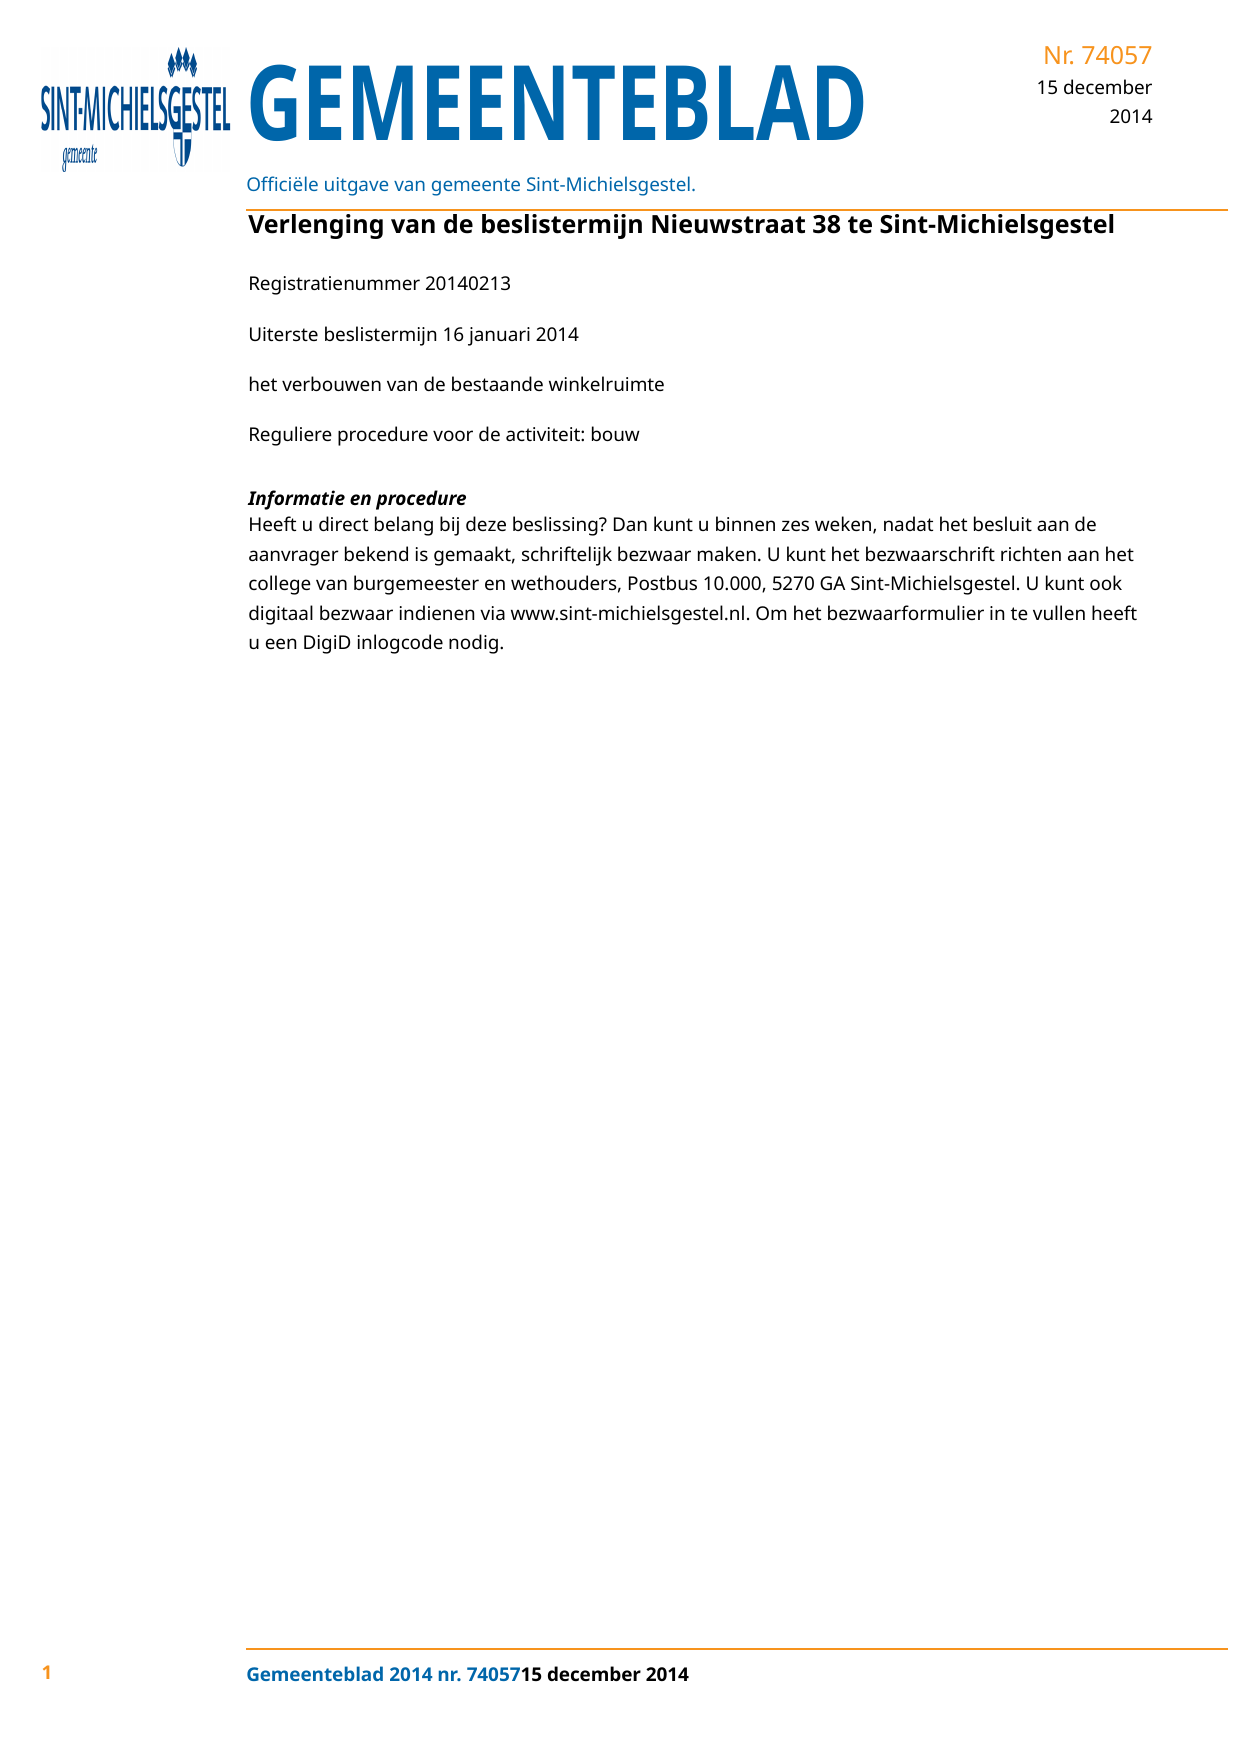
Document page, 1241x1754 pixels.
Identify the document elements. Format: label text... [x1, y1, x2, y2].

text Uiterste beslistermijn 16 januari 2014 [248, 321, 1152, 346]
text Reguliere procedure voor de activiteit: bouw [248, 422, 1152, 447]
text Verlenging van de beslistermijn Nieuwstraat 38 te Sint-Michielsgestel [248, 211, 1152, 241]
text Registratienummer 20140213 [248, 270, 1152, 296]
text Heeft u direct belang bij deze beslissing? Dan kunt u binnen zes weken, nadat het besluit aan de aanvrager bekend is gemaakt, schriftelijk bezwaar maken. U kunt het bezwaarschrift richten aan het college van burgemeester en wethouders, Postbus 10.000, 5270 GA Sint-Michielsgestel. U kunt ook digitaal bezwaar indienen via www.sint-michielsgestel.nl. Om het bezwaarformulier in te vullen heeft u een DigiD inlogcode nodig. [248, 511, 1152, 655]
text het verbouwen van de bestaande winkelruimte [248, 371, 1152, 397]
picture [41, 47, 231, 172]
text Informatie en procedure [248, 486, 1152, 511]
